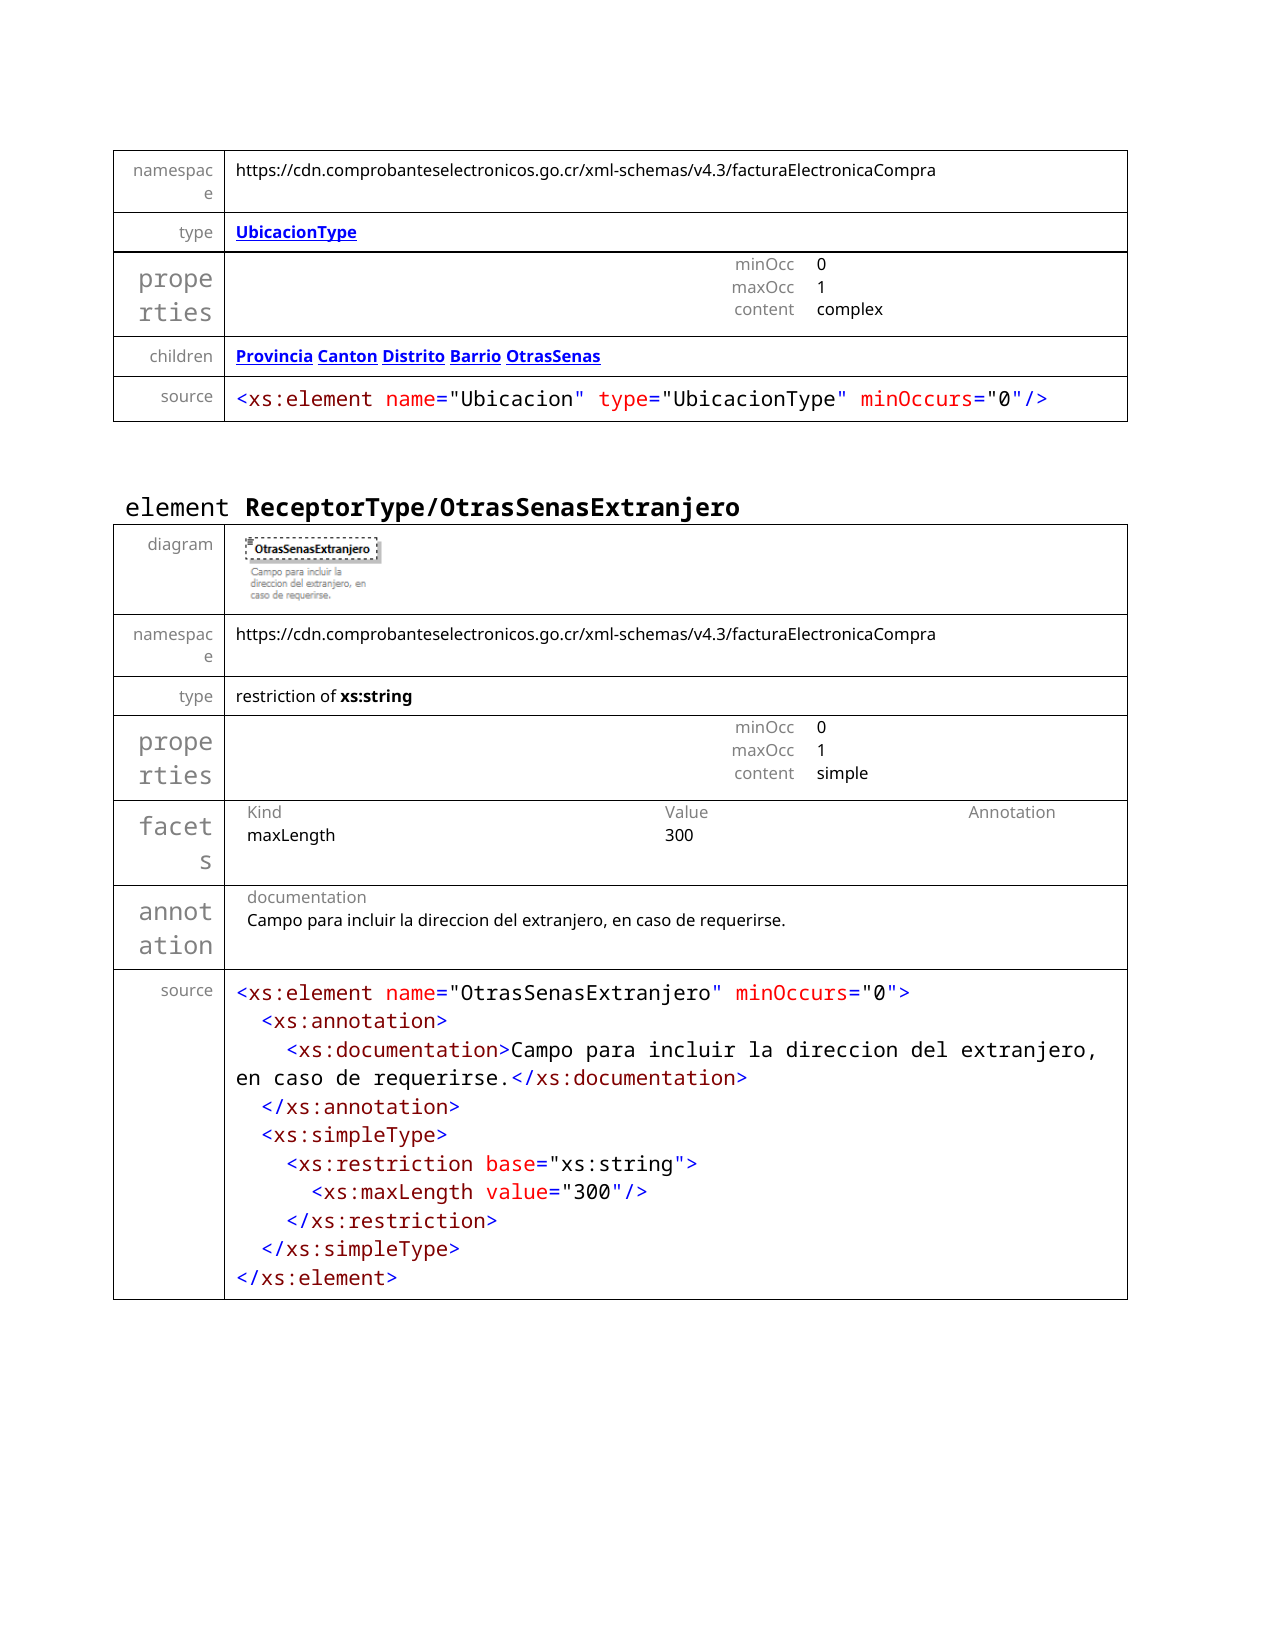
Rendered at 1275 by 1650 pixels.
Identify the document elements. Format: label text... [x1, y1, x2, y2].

table_cell namespace [114, 615, 224, 676]
table_cell [225, 716, 1127, 800]
table_header Value [654, 801, 957, 823]
table_cell UbicacionType [225, 213, 1127, 251]
table_cell [225, 801, 1127, 884]
table_cell maxOcc [236, 275, 805, 298]
table_cell facets [114, 801, 224, 884]
table_cell [225, 886, 1127, 969]
table_cell source [114, 970, 224, 1299]
table_cell maxLength [236, 824, 654, 846]
table_header Kind [236, 801, 654, 823]
table_cell properties [114, 716, 224, 800]
text element ReceptorType/OtrasSenasExtranjero [125, 490, 1150, 524]
table_cell [957, 824, 1127, 846]
table_header 0 [805, 253, 1127, 275]
table_cell properties [114, 253, 224, 336]
picture [235, 532, 392, 606]
table_cell <xs:element name="OtrasSenasExtranjero" minOccurs="0"> <xs:annotation> <xs:documentation>Campo para incluir la direccion del extranjero, en caso de requerirse.</xs:documentation> </xs:annotation> <xs:simpleType> <xs:restriction base="xs:string"> <xs:maxLength value="300"/> </xs:restriction> </xs:simpleType> </xs:element> [225, 970, 1127, 1299]
table_cell children [114, 337, 224, 376]
table_cell type [114, 213, 224, 251]
table_cell content [236, 761, 805, 784]
table_cell 1 [805, 739, 1127, 761]
table_cell source [114, 377, 224, 421]
table_cell annotation [114, 886, 224, 969]
table_cell 1 [805, 275, 1127, 298]
table_header [225, 525, 1127, 613]
table_cell https://cdn.comprobanteselectronicos.go.cr/xml-schemas/v4.3/facturaElectronicaCompra [225, 151, 1127, 212]
table_cell maxOcc [236, 739, 805, 761]
table_header 0 [805, 716, 1127, 739]
table_header Annotation [957, 801, 1127, 823]
table_header diagram [114, 525, 224, 613]
table_cell type [114, 677, 224, 715]
table_header minOcc [236, 716, 805, 739]
table_cell Campo para incluir la direccion del extranjero, en caso de requerirse. [236, 908, 1127, 931]
table_cell complex [805, 298, 1127, 321]
table_cell namespace [114, 151, 224, 212]
table_cell https://cdn.comprobanteselectronicos.go.cr/xml-schemas/v4.3/facturaElectronicaCompra [225, 615, 1127, 676]
table_header minOcc [236, 253, 805, 275]
table_cell Provincia Canton Distrito Barrio OtrasSenas [225, 337, 1127, 376]
table_cell [225, 253, 1127, 336]
table_cell restriction of xs:string [225, 677, 1127, 715]
table_cell simple [805, 761, 1127, 784]
table_cell 300 [654, 824, 957, 846]
table_header documentation [236, 886, 1127, 908]
table_cell content [236, 298, 805, 321]
table_cell <xs:element name="Ubicacion" type="UbicacionType" minOccurs="0"/> [225, 377, 1127, 421]
